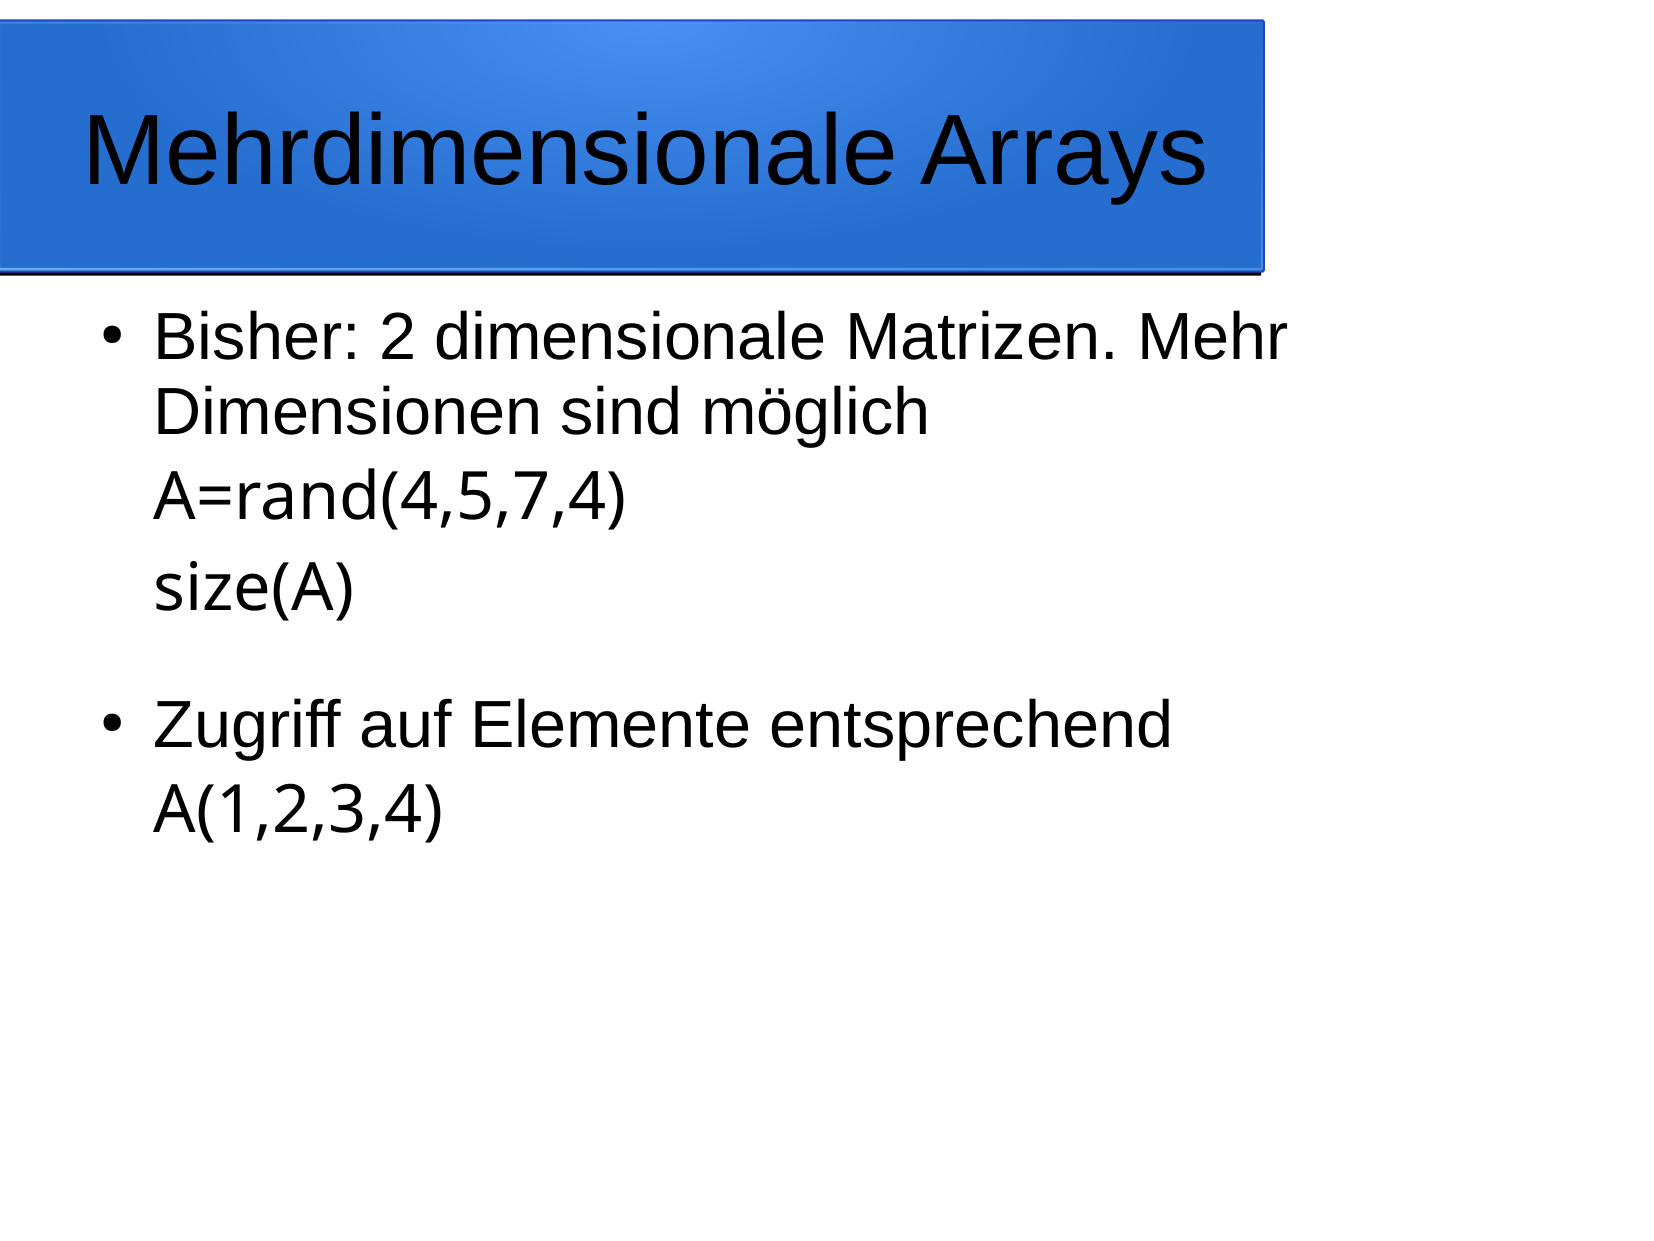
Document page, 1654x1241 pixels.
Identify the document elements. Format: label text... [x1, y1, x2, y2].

title Mehrdimensionale Arrays [82, 47, 1235, 252]
list Bisher: 2 dimensionale Matrizen. Mehr Dimensionen sind möglich A=rand(4,5,7,4) size(A) Zugriff auf Elemente entsprechend A(1,2,3,4) [82, 299, 1571, 1019]
